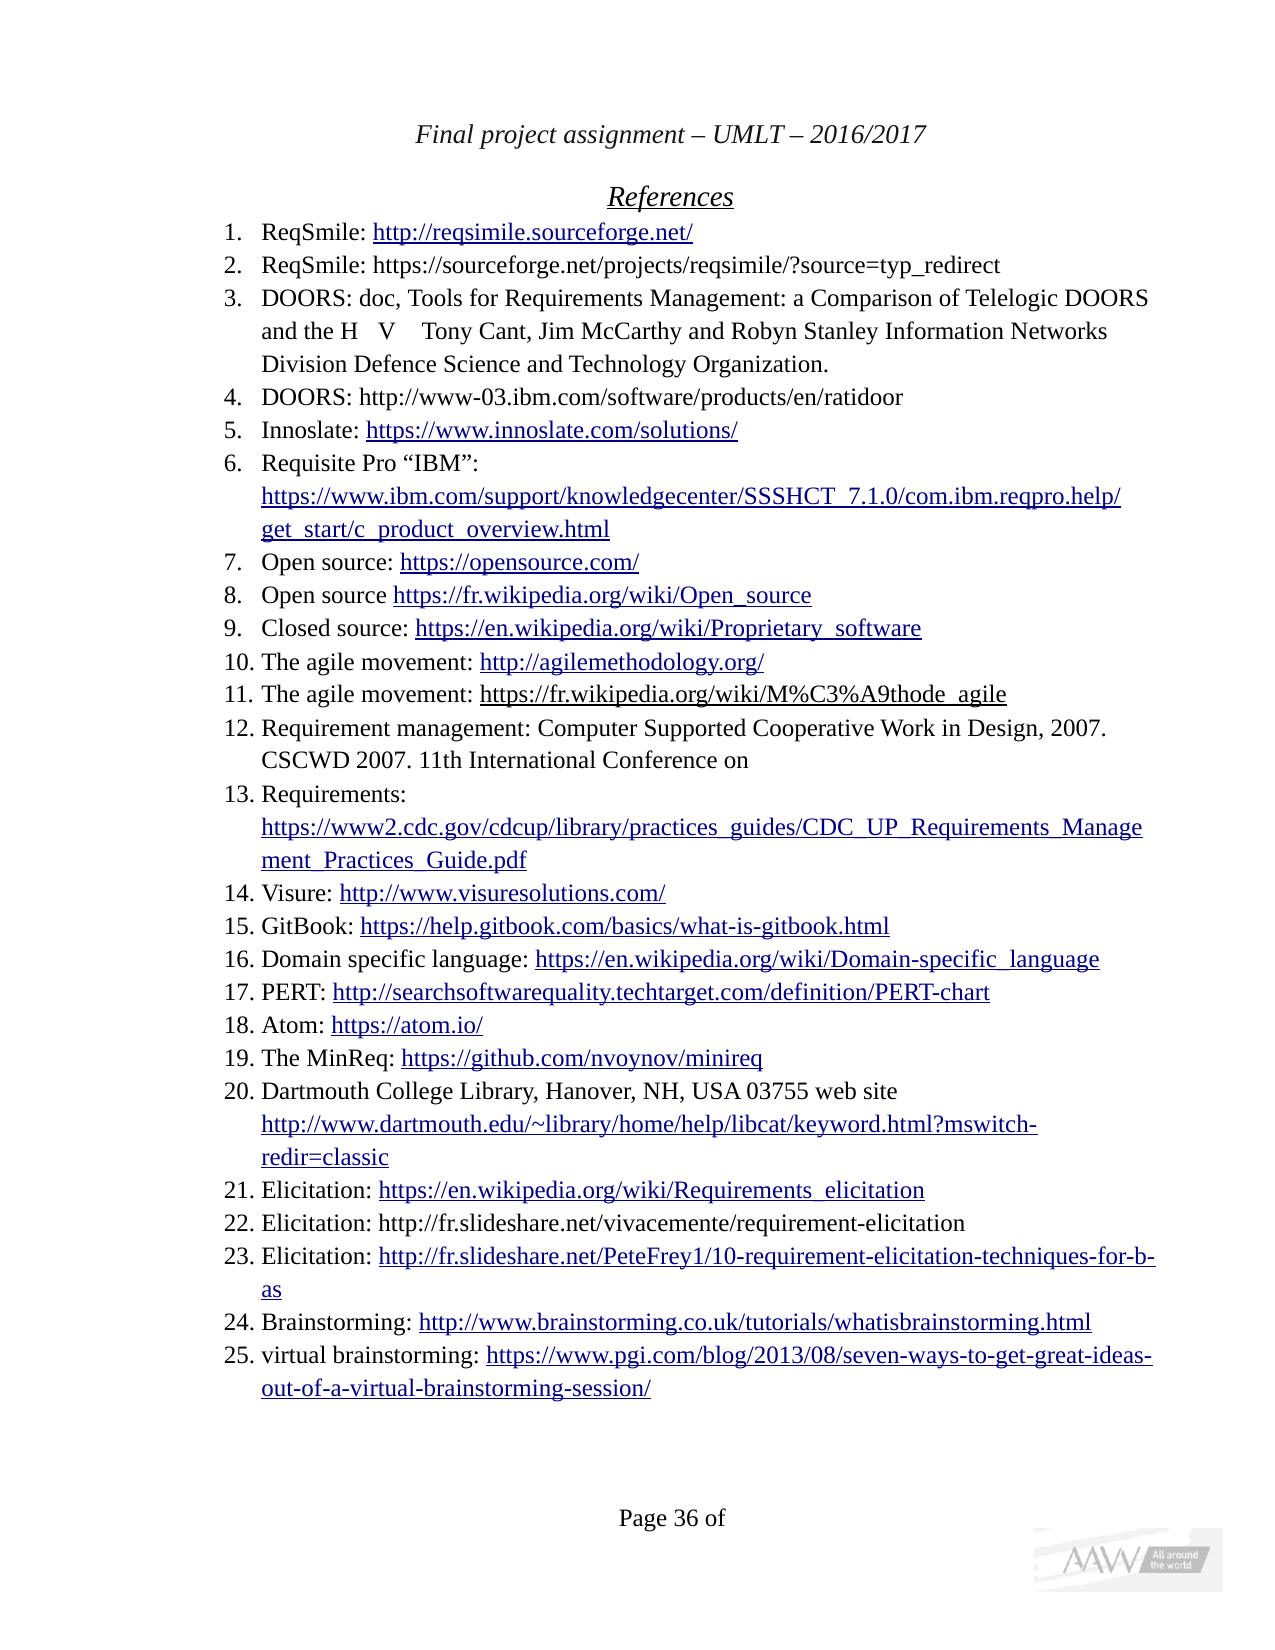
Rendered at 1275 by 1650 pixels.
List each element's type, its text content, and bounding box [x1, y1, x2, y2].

list Atom: https://atom.io/ [223, 1010, 1158, 1038]
list The MinReq: https://github.com/nvoynov/minireq [223, 1043, 1158, 1072]
list ReqSmile: https://sourceforge.net/projects/reqsimile/?source=typ_redirect [223, 250, 1158, 279]
list Requisite Pro “IBM”: https://www.ibm.com/support/knowledgecenter/SSSHCT_7.1.0/com.ibm.reqpro.help/get_start/c_product_overview.html [223, 448, 1158, 543]
list The agile movement: https://fr.wikipedia.org/wiki/M%C3%A9thode_agile [223, 679, 1158, 708]
list Innoslate: https://www.innoslate.com/solutions/ [223, 415, 1158, 444]
list virtual brainstorming: https://www.pgi.com/blog/2013/08/seven-ways-to-get-great-ideas-out-of-a-virtual-brainstorming-session/ [223, 1340, 1158, 1402]
list Requirement management: Computer Supported Cooperative Work in Design, 2007. CSCWD 2007. 11th International Conference on [223, 713, 1158, 774]
list Dartmouth College Library, Hanover, NH, USA 03755 web site http://www.dartmouth.edu/~library/home/help/libcat/keyword.html?mswitch-redir=classic [223, 1076, 1158, 1171]
list Domain specific language: https://en.wikipedia.org/wiki/Domain-specific_language [223, 944, 1158, 972]
list Visure: http://www.visuresolutions.com/ [223, 878, 1158, 906]
list Brainstorming: http://www.brainstorming.co.uk/tutorials/whatisbrainstorming.html [223, 1307, 1158, 1336]
list ReqSmile: http://reqsimile.sourceforge.net/ [223, 217, 1158, 246]
list Elicitation: http://fr.slideshare.net/PeteFrey1/10-requirement-elicitation-techniques-for-b-as [223, 1241, 1158, 1303]
list Elicitation: http://fr.slideshare.net/vivacemente/requirement-elicitation [223, 1208, 1158, 1237]
list Closed source: https://en.wikipedia.org/wiki/Proprietary_software [223, 613, 1158, 642]
list The agile movement: http://agilemethodology.org/ [223, 647, 1158, 675]
text References [186, 179, 1158, 212]
list PERT: http://searchsoftwarequality.techtarget.com/definition/PERT-chart [223, 977, 1158, 1006]
list GitBook: https://help.gitbook.com/basics/what-is-gitbook.html [223, 911, 1158, 939]
list DOORS: doc, Tools for Requirements Management: a Comparison of Telelogic DOORS and the HV Tony Cant, Jim McCarthy and Robyn Stanley Information Networks Division Defence Science and Technology Organization. [223, 283, 1158, 378]
list Open source: https://opensource.com/ [223, 547, 1158, 576]
list DOORS: http://www-03.ibm.com/software/products/en/ratidoor [223, 382, 1158, 411]
picture [1033, 1528, 1223, 1592]
list Open source https://fr.wikipedia.org/wiki/Open_source [223, 581, 1158, 609]
list Requirements: https://www2.cdc.gov/cdcup/library/practices_guides/CDC_UP_Requirements_Management_Practices_Guide.pdf [223, 779, 1158, 873]
list Elicitation: https://en.wikipedia.org/wiki/Requirements_elicitation [223, 1175, 1158, 1204]
